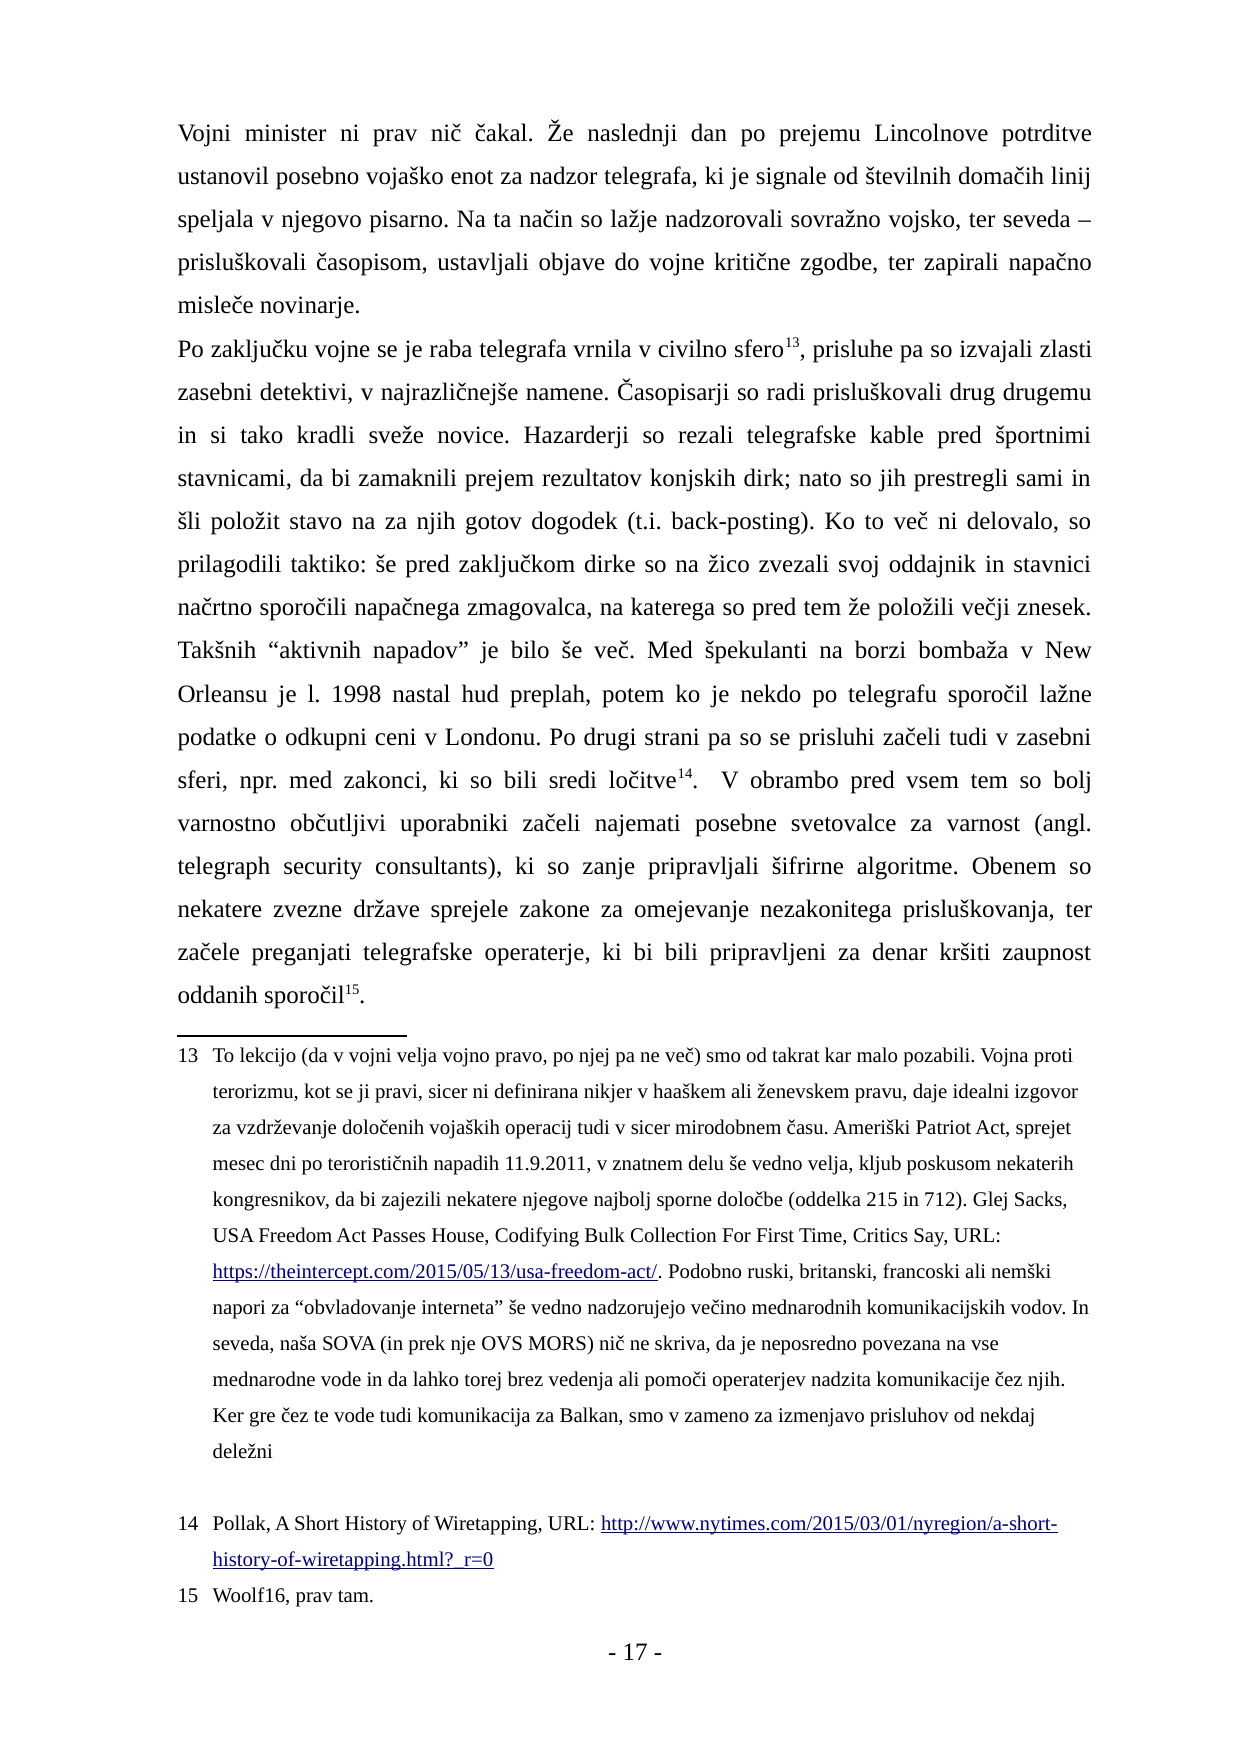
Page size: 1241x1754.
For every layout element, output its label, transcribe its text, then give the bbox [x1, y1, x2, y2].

text Woolf16, prav tam. [177, 1583, 1093, 1607]
text To lekcijo (da v vojni velja vojno pravo, po njej pa ne več) smo od takrat kar malo pozabili. Vojna proti terorizmu, kot se ji pravi, sicer ni definirana nikjer v haaškem ali ženevskem pravu, daje idealni izgovor za vzdrževanje določenih vojaških operacij tudi v sicer mirodobnem času. Ameriški Patriot Act, sprejet mesec dni po terorističnih napadih 11.9.2011, v znatnem delu še vedno velja, kljub poskusom nekaterih kongresnikov, da bi zajezili nekatere njegove najbolj sporne določbe (oddelka 215 in 712). Glej Sacks, USA Freedom Act Passes House, Codifying Bulk Collection For First Time, Critics Say, URL: https://theintercept.com/2015/05/13/usa-freedom-act/. Podobno ruski, britanski, francoski ali nemški napori za “obvladovanje interneta” še vedno nadzorujejo večino mednarodnih komunikacijskih vodov. In seveda, naša SOVA (in prek nje OVS MORS) nič ne skriva, da je neposredno povezana na vse mednarodne vode in da lahko torej brez vedenja ali pomoči operaterjev nadzita komunikacije čez njih. Ker gre čez te vode tudi komunikacija za Balkan, smo v zameno za izmenjavo prisluhov od nekdaj deležni [177, 1042, 1093, 1463]
text Vojni minister ni prav nič čakal. Že naslednji dan po prejemu Lincolnove potrditve ustanovil posebno vojaško enot za nadzor telegrafa, ki je signale od številnih domačih linij speljala v njegovo pisarno. Na ta način so lažje nadzorovali sovražno vojsko, ter seveda – prisluškovali časopisom, ustavljali objave do vojne kritične zgodbe, ter zapirali napačno misleče novinarje. [177, 118, 1093, 319]
text Po zaključku vojne se je raba telegrafa vrnila v civilno sfero, prisluhe pa so izvajali zlasti zasebni detektivi, v najrazličnejše namene. Časopisarji so radi prisluškovali drug drugemu in si tako kradli sveže novice. Hazarderji so rezali telegrafske kable pred športnimi stavnicami, da bi zamaknili prejem rezultatov konjskih dirk; nato so jih prestregli sami in šli položit stavo na za njih gotov dogodek (t.i. back-posting). Ko to več ni delovalo, so prilagodili taktiko: še pred zaključkom dirke so na žico zvezali svoj oddajnik in stavnici načrtno sporočili napačnega zmagovalca, na katerega so pred tem že položili večji znesek. Takšnih “aktivnih napadov” je bilo še več. Med špekulanti na borzi bombaža v New Orleansu je l. 1998 nastal hud preplah, potem ko je nekdo po telegrafu sporočil lažne podatke o odkupni ceni v Londonu. Po drugi strani pa so se prisluhi začeli tudi v zasebni sferi, npr. med zakonci, ki so bili sredi ločitve. V obrambo pred vsem tem so bolj varnostno občutljivi uporabniki začeli najemati posebne svetovalce za varnost (angl. telegraph security consultants), ki so zanje pripravljali šifrirne algoritme. Obenem so nekatere zvezne države sprejele zakone za omejevanje nezakonitega prisluškovanja, ter začele preganjati telegrafske operaterje, ki bi bili pripravljeni za denar kršiti zaupnost oddanih sporočil. [177, 334, 1093, 1009]
text Pollak, A Short History of Wiretapping, URL: http://www.nytimes.com/2015/03/01/nyregion/a-short-history-of-wiretapping.html?_r=0 [177, 1511, 1093, 1571]
